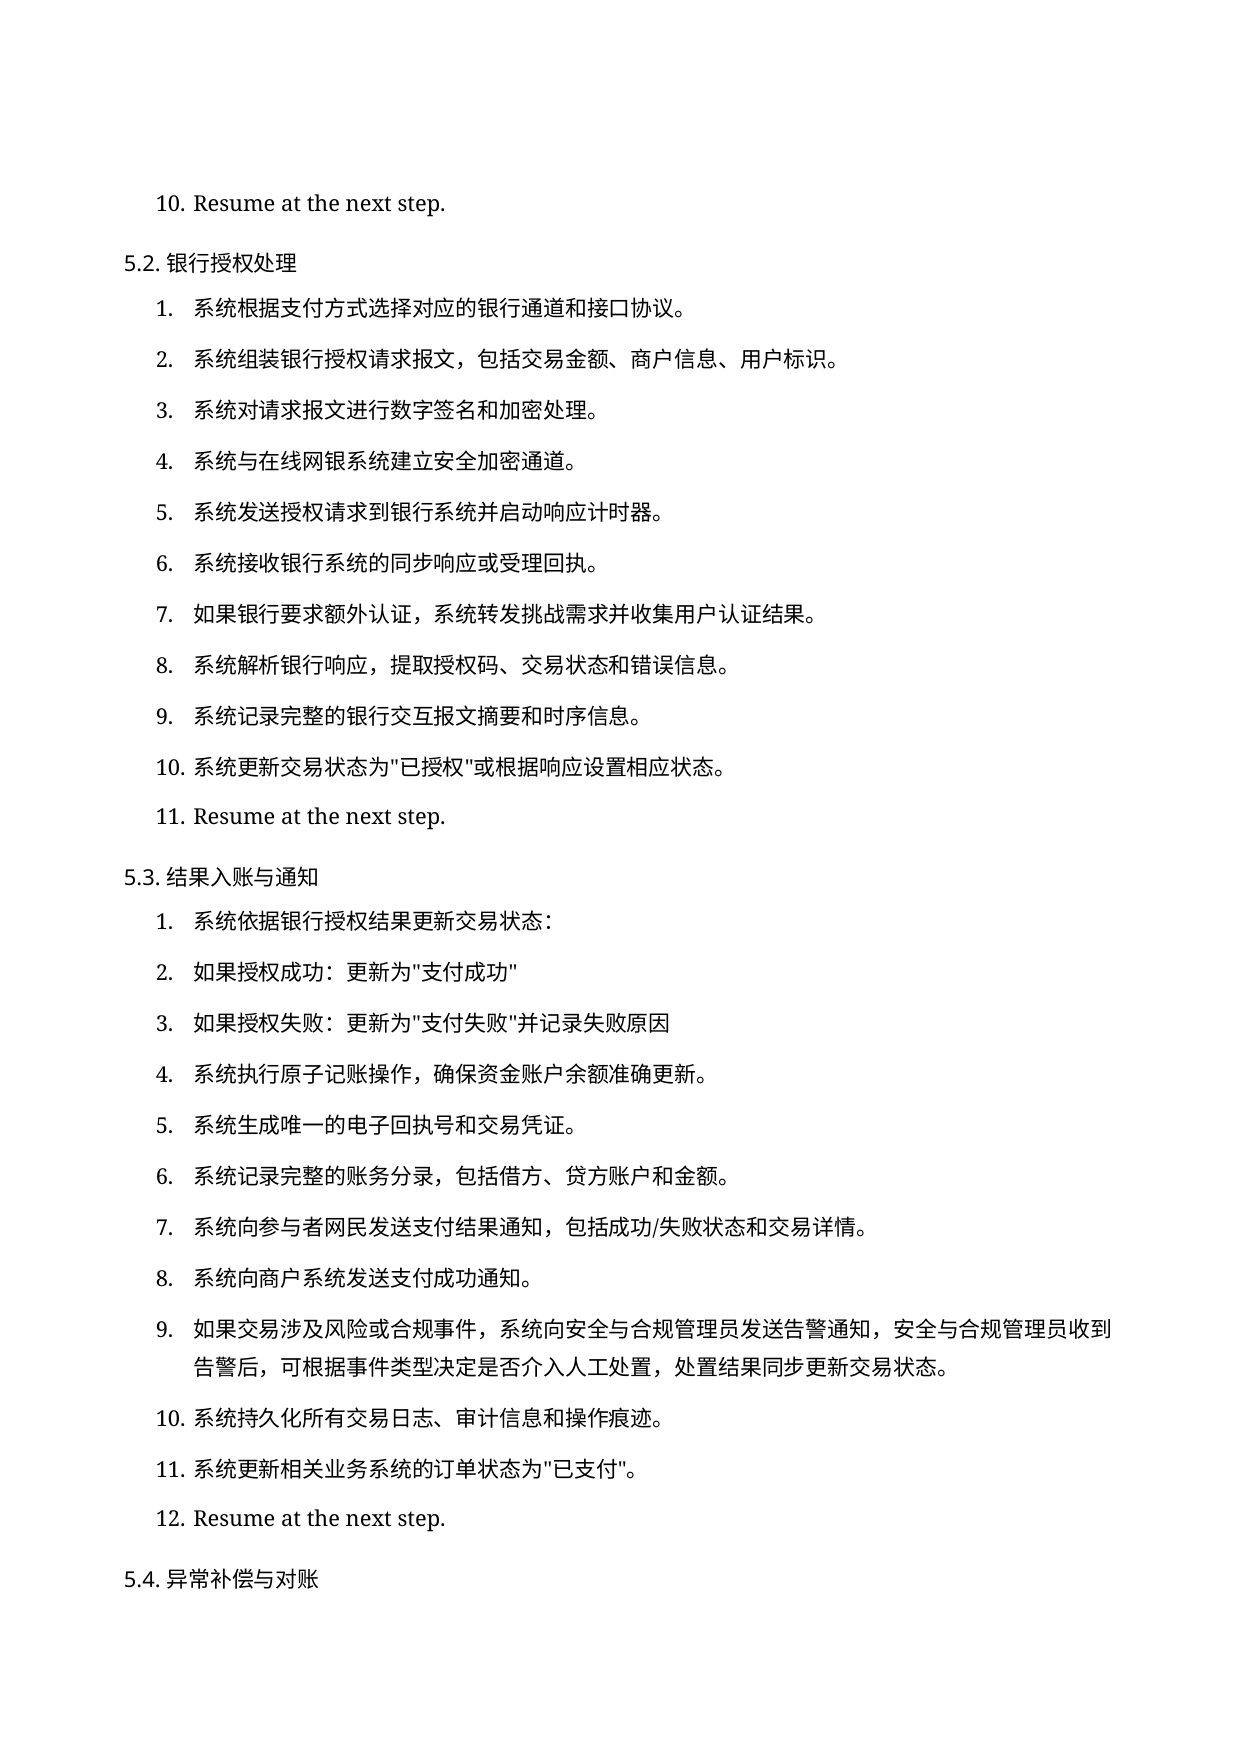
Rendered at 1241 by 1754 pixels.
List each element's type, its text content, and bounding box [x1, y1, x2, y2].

list Resume at the next step. [156, 1503, 1122, 1533]
list 系统记录完整的银行交互报文摘要和时序信息。 [156, 699, 1122, 731]
list 系统与在线网银系统建立安全加密通道。 [156, 444, 1122, 476]
list 系统接收银行系统的同步响应或受理回执。 [156, 546, 1122, 578]
subtitle 异常补偿与对账 [118, 1562, 1122, 1593]
list 系统组装银行授权请求报文，包括交易金额、商户信息、用户标识。 [156, 342, 1122, 373]
list 如果授权成功：更新为"支付成功" [156, 955, 1122, 987]
list 系统向参与者网民发送支付结果通知，包括成功/失败状态和交易详情。 [156, 1210, 1122, 1242]
list 系统解析银行响应，提取授权码、交易状态和错误信息。 [156, 648, 1122, 680]
subtitle 结果入账与通知 [118, 859, 1122, 891]
list 系统生成唯一的电子回执号和交易凭证。 [156, 1108, 1122, 1140]
list 系统记录完整的账务分录，包括借方、贷方账户和金额。 [156, 1159, 1122, 1191]
subtitle 银行授权处理 [118, 246, 1122, 278]
list 系统执行原子记账操作，确保资金账户余额准确更新。 [156, 1057, 1122, 1089]
list 系统更新交易状态为"已授权"或根据响应设置相应状态。 [156, 750, 1122, 782]
list 如果银行要求额外认证，系统转发挑战需求并收集用户认证结果。 [156, 597, 1122, 629]
list Resume at the next step. [156, 801, 1122, 831]
list 系统持久化所有交易日志、审计信息和操作痕迹。 [156, 1401, 1122, 1433]
list 系统根据支付方式选择对应的银行通道和接口协议。 [156, 291, 1122, 322]
list 系统依据银行授权结果更新交易状态： [156, 904, 1122, 936]
list 系统更新相关业务系统的订单状态为"已支付"。 [156, 1452, 1122, 1484]
list 如果授权失败：更新为"支付失败"并记录失败原因 [156, 1006, 1122, 1038]
list 系统对请求报文进行数字签名和加密处理。 [156, 393, 1122, 424]
list 如果交易涉及风险或合规事件，系统向安全与合规管理员发送告警通知，安全与合规管理员收到告警后，可根据事件类型决定是否介入人工处置，处置结果同步更新交易状态。 [156, 1312, 1122, 1382]
list Resume at the next step. [156, 188, 1122, 217]
list 系统发送授权请求到银行系统并启动响应计时器。 [156, 495, 1122, 527]
list 系统向商户系统发送支付成功通知。 [156, 1261, 1122, 1293]
